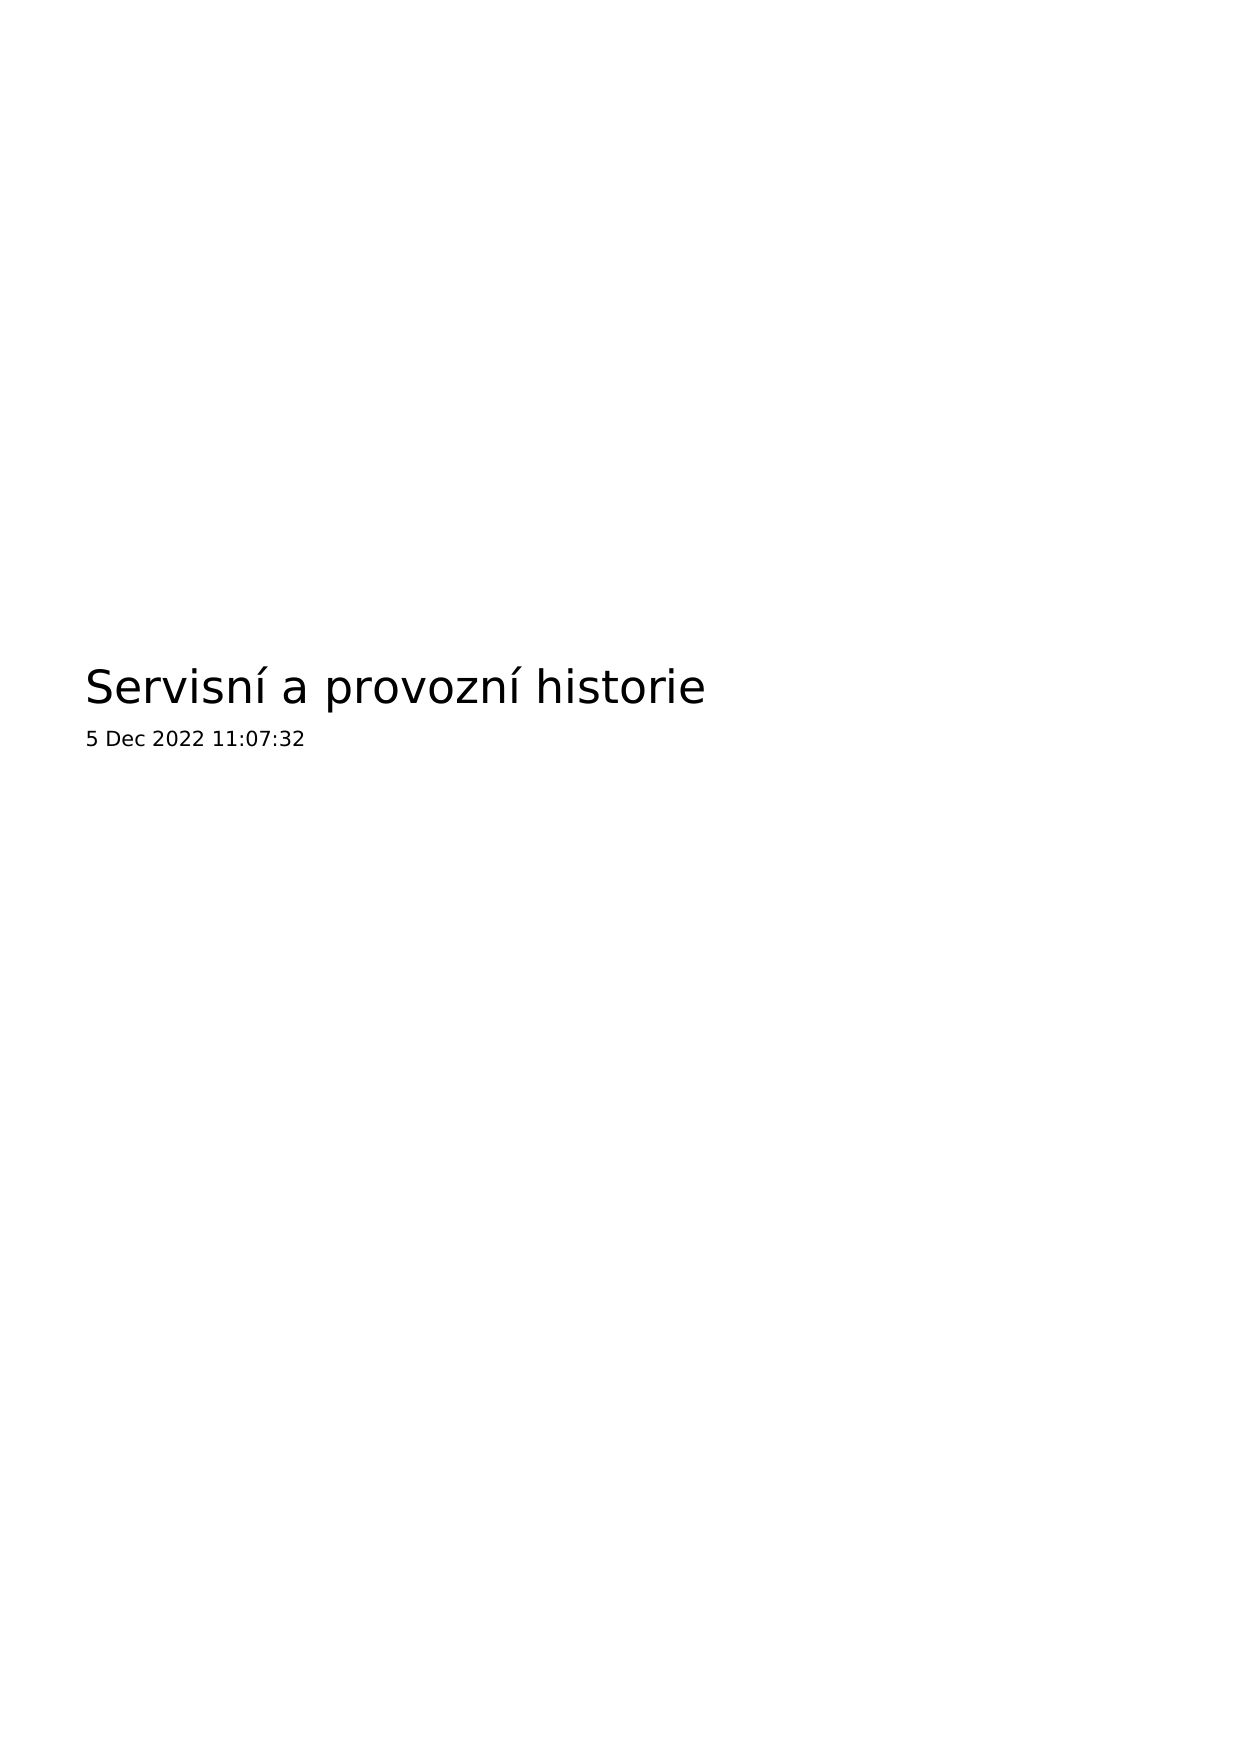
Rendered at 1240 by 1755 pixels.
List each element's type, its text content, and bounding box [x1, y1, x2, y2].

table_cell [85, 723, 1158, 727]
table_header [1158, 0, 1239, 660]
table_cell [0, 723, 85, 727]
table_cell [1158, 769, 1239, 1754]
table_header [0, 0, 85, 660]
table_cell [1158, 723, 1239, 727]
table_cell [0, 727, 85, 769]
table_cell [1158, 727, 1239, 769]
table_cell [0, 769, 85, 1754]
table_cell [85, 769, 1158, 1754]
table_header [85, 0, 1158, 660]
table_cell [0, 660, 85, 723]
table_cell Servisní a provozní historie [85, 660, 1158, 723]
table_cell [1158, 660, 1239, 723]
table_cell 5 Dec 2022 11:07:32 [85, 727, 1158, 769]
